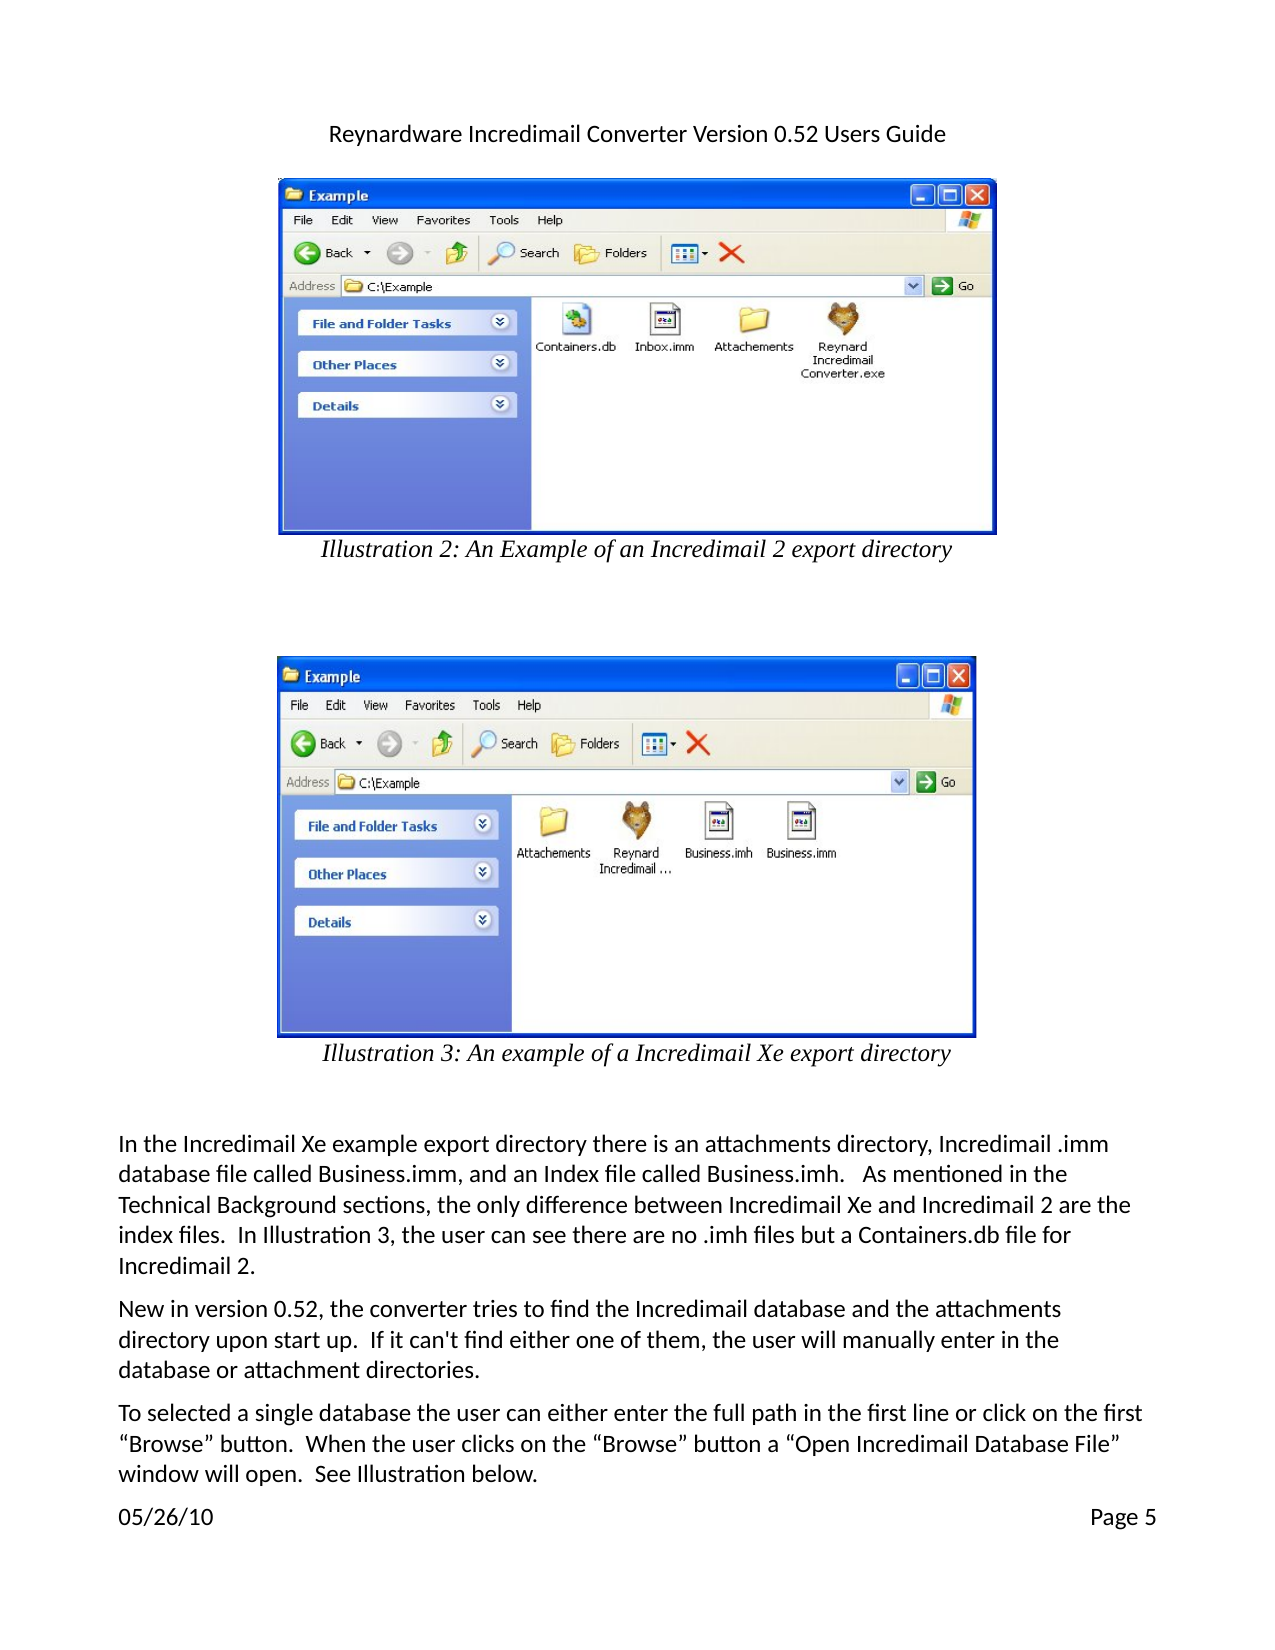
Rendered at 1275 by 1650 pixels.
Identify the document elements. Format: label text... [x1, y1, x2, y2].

text New in version 0.52, the converter tries to find the Incredimail database and the attachments directory upon start up. If it can't find either one of them, the user will manually enter in the database or attachment directories. [118, 1293, 1157, 1385]
picture [277, 656, 977, 1038]
text Illustration 3: An example of a Incredimail Xe export directory [277, 1038, 998, 1066]
text Illustration 2: An Example of an Incredimail 2 export directory [278, 535, 997, 563]
text To selected a single database the user can either enter the full path in the first line or click on the first “Browse” button. When the user clicks on the “Browse” button a “Open Incredimail Database File” window will open. See Illustration below. [118, 1397, 1157, 1489]
text In the Incredimail Xe example export directory there is an attachments directory, Incredimail .imm database file called Business.imm, and an Index file called Business.imh. As mentioned in the Technical Background sections, the only difference between Incredimail Xe and Incredimail 2 are the index files. In Illustration 3, the user can see there are no .imh files but a Containers.db file for Incredimail 2. [118, 1128, 1157, 1281]
picture [278, 178, 997, 535]
